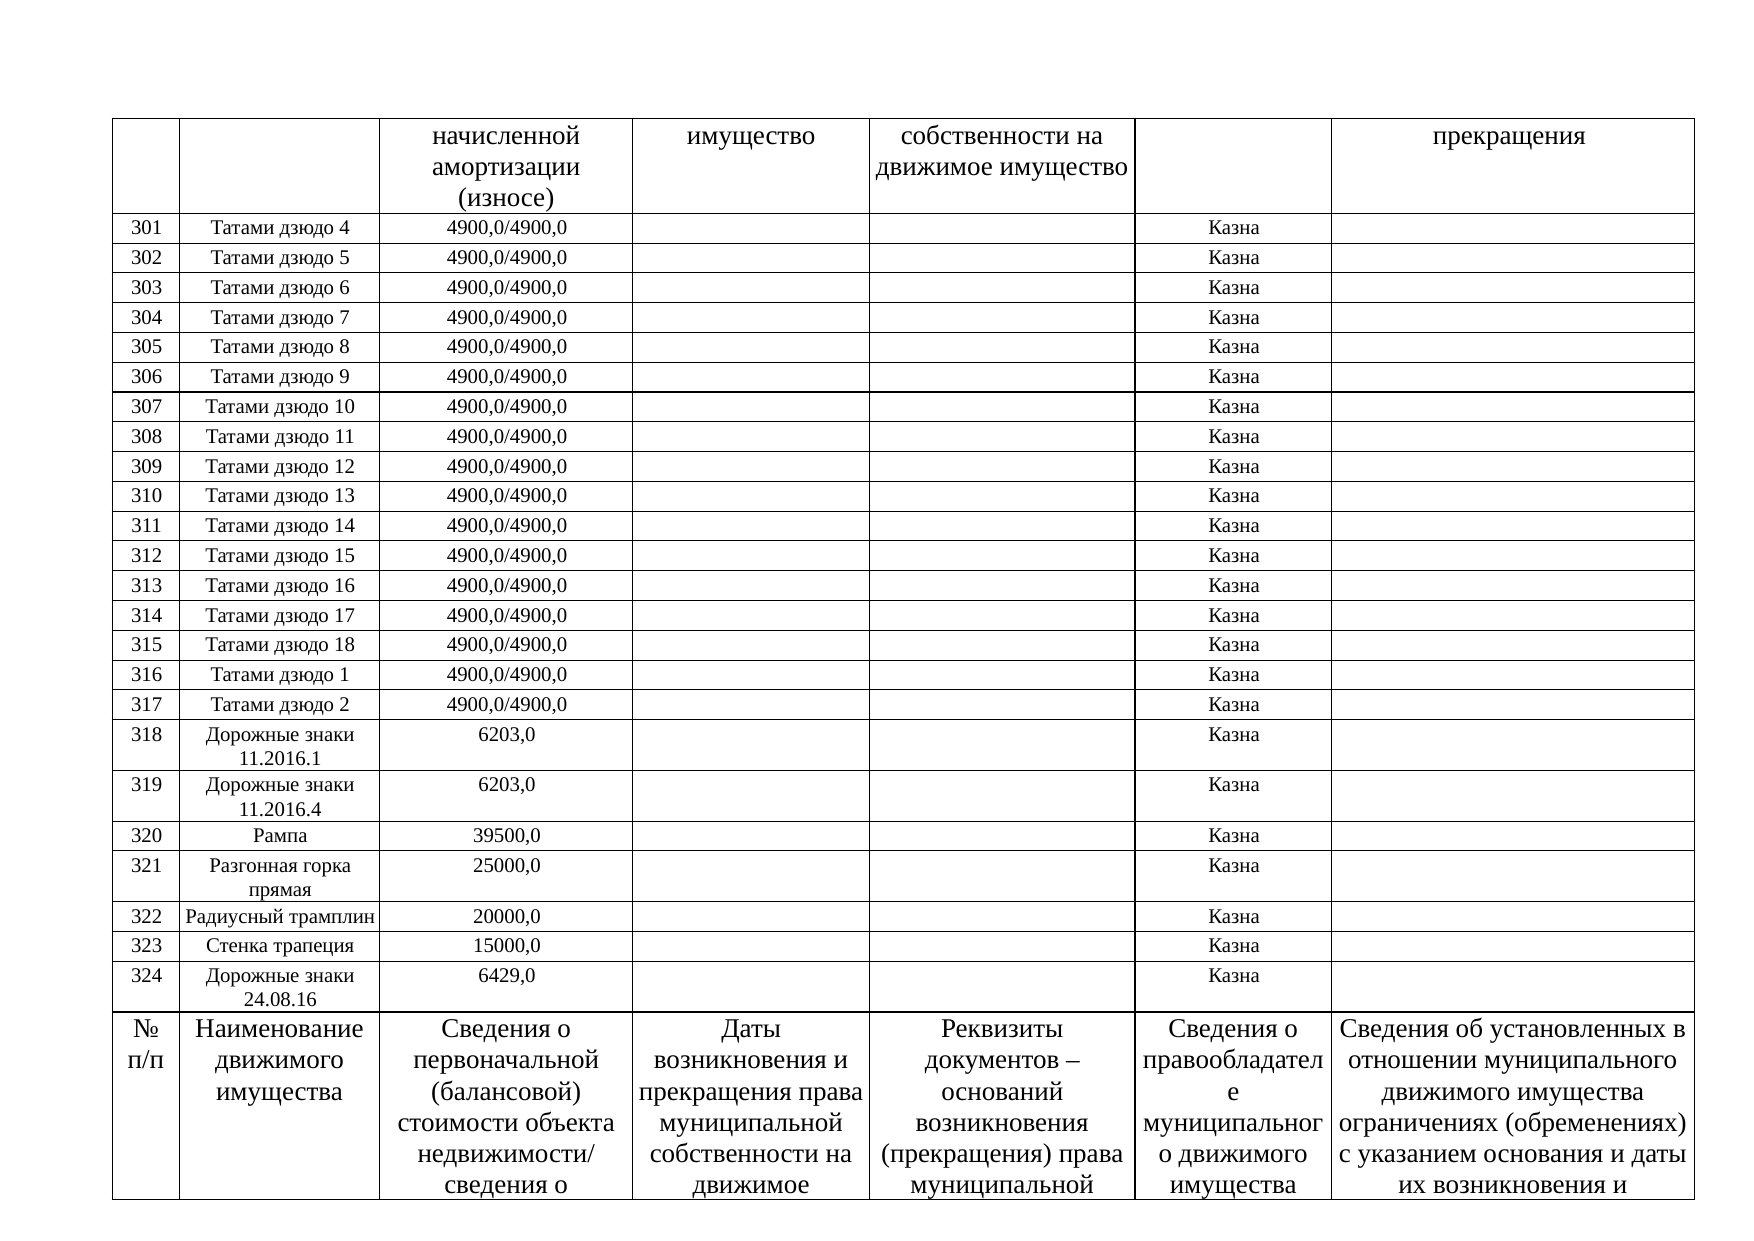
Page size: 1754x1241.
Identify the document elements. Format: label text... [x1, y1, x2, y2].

table_cell 323 [113, 932, 179, 961]
table_cell Разгонная горка прямая [180, 851, 379, 901]
table_cell [1332, 720, 1694, 770]
table_cell собственности на движимое имущество [870, 119, 1134, 213]
table_cell [1332, 851, 1694, 901]
table_cell [870, 541, 1134, 570]
table_cell [870, 422, 1134, 451]
table_cell [633, 720, 869, 770]
table_cell [1332, 631, 1694, 659]
table_cell 313 [113, 571, 179, 600]
table_cell 4900,0/4900,0 [380, 333, 632, 362]
table_cell Дорожные знаки 11.2016.1 [180, 720, 379, 770]
table_cell Казна [1136, 244, 1331, 272]
table_cell [1332, 902, 1694, 931]
table_cell [1332, 601, 1694, 630]
table_cell [870, 851, 1134, 901]
table_cell 4900,0/4900,0 [380, 214, 632, 242]
table_cell прекращения [1332, 119, 1694, 213]
table_cell [1332, 661, 1694, 689]
table_cell Татами дзюдо 9 [180, 363, 379, 391]
table_cell [633, 571, 869, 600]
table_cell [633, 661, 869, 689]
table_cell 39500,0 [380, 822, 632, 850]
table_cell Казна [1136, 541, 1331, 570]
table_cell 302 [113, 244, 179, 272]
table_cell [1332, 363, 1694, 391]
table_cell [870, 631, 1134, 659]
table_cell Татами дзюдо 18 [180, 631, 379, 659]
table_cell Казна [1136, 333, 1331, 362]
table_cell Татами дзюдо 10 [180, 393, 379, 421]
table_cell 311 [113, 512, 179, 540]
table_cell [870, 690, 1134, 719]
table_cell Татами дзюдо 12 [180, 452, 379, 481]
table_cell [870, 571, 1134, 600]
table_cell 324 [113, 962, 179, 1011]
table_cell Казна [1136, 661, 1331, 689]
table_cell 4900,0/4900,0 [380, 601, 632, 630]
table_cell [633, 482, 869, 511]
table_cell [633, 273, 869, 302]
table_cell Казна [1136, 690, 1331, 719]
table_cell Казна [1136, 512, 1331, 540]
table_cell [1332, 690, 1694, 719]
table_cell [870, 822, 1134, 850]
table_cell Казна [1136, 902, 1331, 931]
table_cell 4900,0/4900,0 [380, 393, 632, 421]
table_cell [870, 601, 1134, 630]
table_cell [633, 690, 869, 719]
table_cell 316 [113, 661, 179, 689]
table_cell [870, 244, 1134, 272]
table_cell 322 [113, 902, 179, 931]
table_cell [633, 512, 869, 540]
table_cell [633, 303, 869, 332]
table_cell [633, 932, 869, 961]
table_cell Казна [1136, 822, 1331, 850]
table_cell начисленной амортизации (износе) [380, 119, 632, 213]
table_cell [870, 902, 1134, 931]
table_cell 308 [113, 422, 179, 451]
table_cell [1332, 303, 1694, 332]
table_cell Казна [1136, 720, 1331, 770]
table_cell [633, 333, 869, 362]
table_cell Татами дзюдо 7 [180, 303, 379, 332]
table_cell [1332, 393, 1694, 421]
table_cell [1332, 333, 1694, 362]
table_cell [1332, 571, 1694, 600]
table_cell Казна [1136, 452, 1331, 481]
table_cell [1136, 119, 1331, 213]
table_cell [1332, 452, 1694, 481]
table_cell Татами дзюдо 6 [180, 273, 379, 302]
table_cell 319 [113, 771, 179, 821]
table_cell Казна [1136, 932, 1331, 961]
table_cell Сведения об установленных в отношении муниципального движимого имущества ограничениях (обременениях) с указанием основания и даты их возникновения и [1332, 1013, 1694, 1199]
table_cell [633, 631, 869, 659]
table_cell Татами дзюдо 8 [180, 333, 379, 362]
table_cell [1332, 273, 1694, 302]
table_cell [633, 902, 869, 931]
table_cell 4900,0/4900,0 [380, 422, 632, 451]
table_cell 4900,0/4900,0 [380, 452, 632, 481]
table_cell [633, 452, 869, 481]
table_cell [870, 303, 1134, 332]
table_cell [1332, 822, 1694, 850]
table_cell Сведения о первоначальной (балансовой) стоимости объекта недвижимости/ сведения о [380, 1013, 632, 1199]
table_cell [1332, 771, 1694, 821]
table_cell 4900,0/4900,0 [380, 363, 632, 391]
table_cell 317 [113, 690, 179, 719]
table_cell Казна [1136, 482, 1331, 511]
table_cell Татами дзюдо 15 [180, 541, 379, 570]
table_cell [870, 512, 1134, 540]
table_cell [870, 393, 1134, 421]
table_cell [1332, 214, 1694, 242]
table_cell 6203,0 [380, 771, 632, 821]
table_cell 4900,0/4900,0 [380, 244, 632, 272]
table_cell Татами дзюдо 5 [180, 244, 379, 272]
table_cell 320 [113, 822, 179, 850]
table_cell Рампа [180, 822, 379, 850]
table_cell [870, 482, 1134, 511]
table_cell 4900,0/4900,0 [380, 512, 632, 540]
table_cell [633, 851, 869, 901]
table_cell 306 [113, 363, 179, 391]
table_cell [113, 119, 179, 213]
table_cell 4900,0/4900,0 [380, 273, 632, 302]
table_cell [1332, 512, 1694, 540]
table_cell [180, 119, 379, 213]
table_cell [870, 273, 1134, 302]
table_cell [870, 720, 1134, 770]
table_cell [870, 333, 1134, 362]
table_cell [870, 962, 1134, 1011]
table_cell Дорожные знаки 11.2016.4 [180, 771, 379, 821]
table_cell 303 [113, 273, 179, 302]
table_cell [1332, 482, 1694, 511]
table_cell Казна [1136, 393, 1331, 421]
table_cell Наименование движимого имущества [180, 1013, 379, 1199]
table_cell 310 [113, 482, 179, 511]
table_cell Казна [1136, 631, 1331, 659]
table_cell 15000,0 [380, 932, 632, 961]
table_cell [633, 962, 869, 1011]
table_cell Реквизиты документов – оснований возникновения (прекращения) права муниципальной [870, 1013, 1134, 1199]
table_cell [633, 541, 869, 570]
table_cell № п/п [113, 1013, 179, 1199]
table_cell Стенка трапеция [180, 932, 379, 961]
table_cell Сведения о правообладателе муниципального движимого имущества [1136, 1013, 1331, 1199]
table_cell Казна [1136, 303, 1331, 332]
table_cell Казна [1136, 962, 1331, 1011]
table_cell [870, 661, 1134, 689]
table_cell Татами дзюдо 17 [180, 601, 379, 630]
table_cell [633, 771, 869, 821]
table_cell [870, 214, 1134, 242]
table_cell 4900,0/4900,0 [380, 571, 632, 600]
table_cell Радиусный трамплин [180, 902, 379, 931]
table_cell Татами дзюдо 13 [180, 482, 379, 511]
table_cell [633, 393, 869, 421]
table_cell [633, 422, 869, 451]
table_cell [633, 363, 869, 391]
table_cell Казна [1136, 214, 1331, 242]
table_cell Даты возникновения и прекращения права муниципальной собственности на движимое [633, 1013, 869, 1199]
table_cell 301 [113, 214, 179, 242]
table_cell 20000,0 [380, 902, 632, 931]
table_cell 4900,0/4900,0 [380, 661, 632, 689]
table_cell Татами дзюдо 2 [180, 690, 379, 719]
table_cell [633, 601, 869, 630]
table_cell [870, 452, 1134, 481]
table_cell Казна [1136, 273, 1331, 302]
table_cell [1332, 422, 1694, 451]
table_cell 314 [113, 601, 179, 630]
table_cell 4900,0/4900,0 [380, 690, 632, 719]
table_cell Казна [1136, 771, 1331, 821]
table_cell Татами дзюдо 11 [180, 422, 379, 451]
table_cell 6203,0 [380, 720, 632, 770]
table_cell [870, 363, 1134, 391]
table_cell 6429,0 [380, 962, 632, 1011]
table_cell имущество [633, 119, 869, 213]
table_cell [1332, 541, 1694, 570]
table_cell Татами дзюдо 4 [180, 214, 379, 242]
table_cell Татами дзюдо 14 [180, 512, 379, 540]
table_cell [1332, 962, 1694, 1011]
table_cell 312 [113, 541, 179, 570]
table_cell 4900,0/4900,0 [380, 541, 632, 570]
table_cell Казна [1136, 571, 1331, 600]
table_cell 321 [113, 851, 179, 901]
table_cell 304 [113, 303, 179, 332]
table_cell Казна [1136, 363, 1331, 391]
table_cell [633, 214, 869, 242]
table_cell [870, 932, 1134, 961]
table_cell [1332, 244, 1694, 272]
table_cell 4900,0/4900,0 [380, 303, 632, 332]
table_cell 25000,0 [380, 851, 632, 901]
table_cell Татами дзюдо 1 [180, 661, 379, 689]
table_cell Казна [1136, 601, 1331, 630]
table_cell 309 [113, 452, 179, 481]
table_cell Казна [1136, 851, 1331, 901]
table_cell 305 [113, 333, 179, 362]
table_cell [1332, 932, 1694, 961]
table_cell [870, 771, 1134, 821]
table_cell 307 [113, 393, 179, 421]
table_cell [633, 822, 869, 850]
table_cell 315 [113, 631, 179, 659]
table_cell 318 [113, 720, 179, 770]
table_cell Казна [1136, 422, 1331, 451]
table_cell 4900,0/4900,0 [380, 482, 632, 511]
table_cell Татами дзюдо 16 [180, 571, 379, 600]
table_cell Дорожные знаки 24.08.16 [180, 962, 379, 1011]
table_cell 4900,0/4900,0 [380, 631, 632, 659]
table_cell [633, 244, 869, 272]
